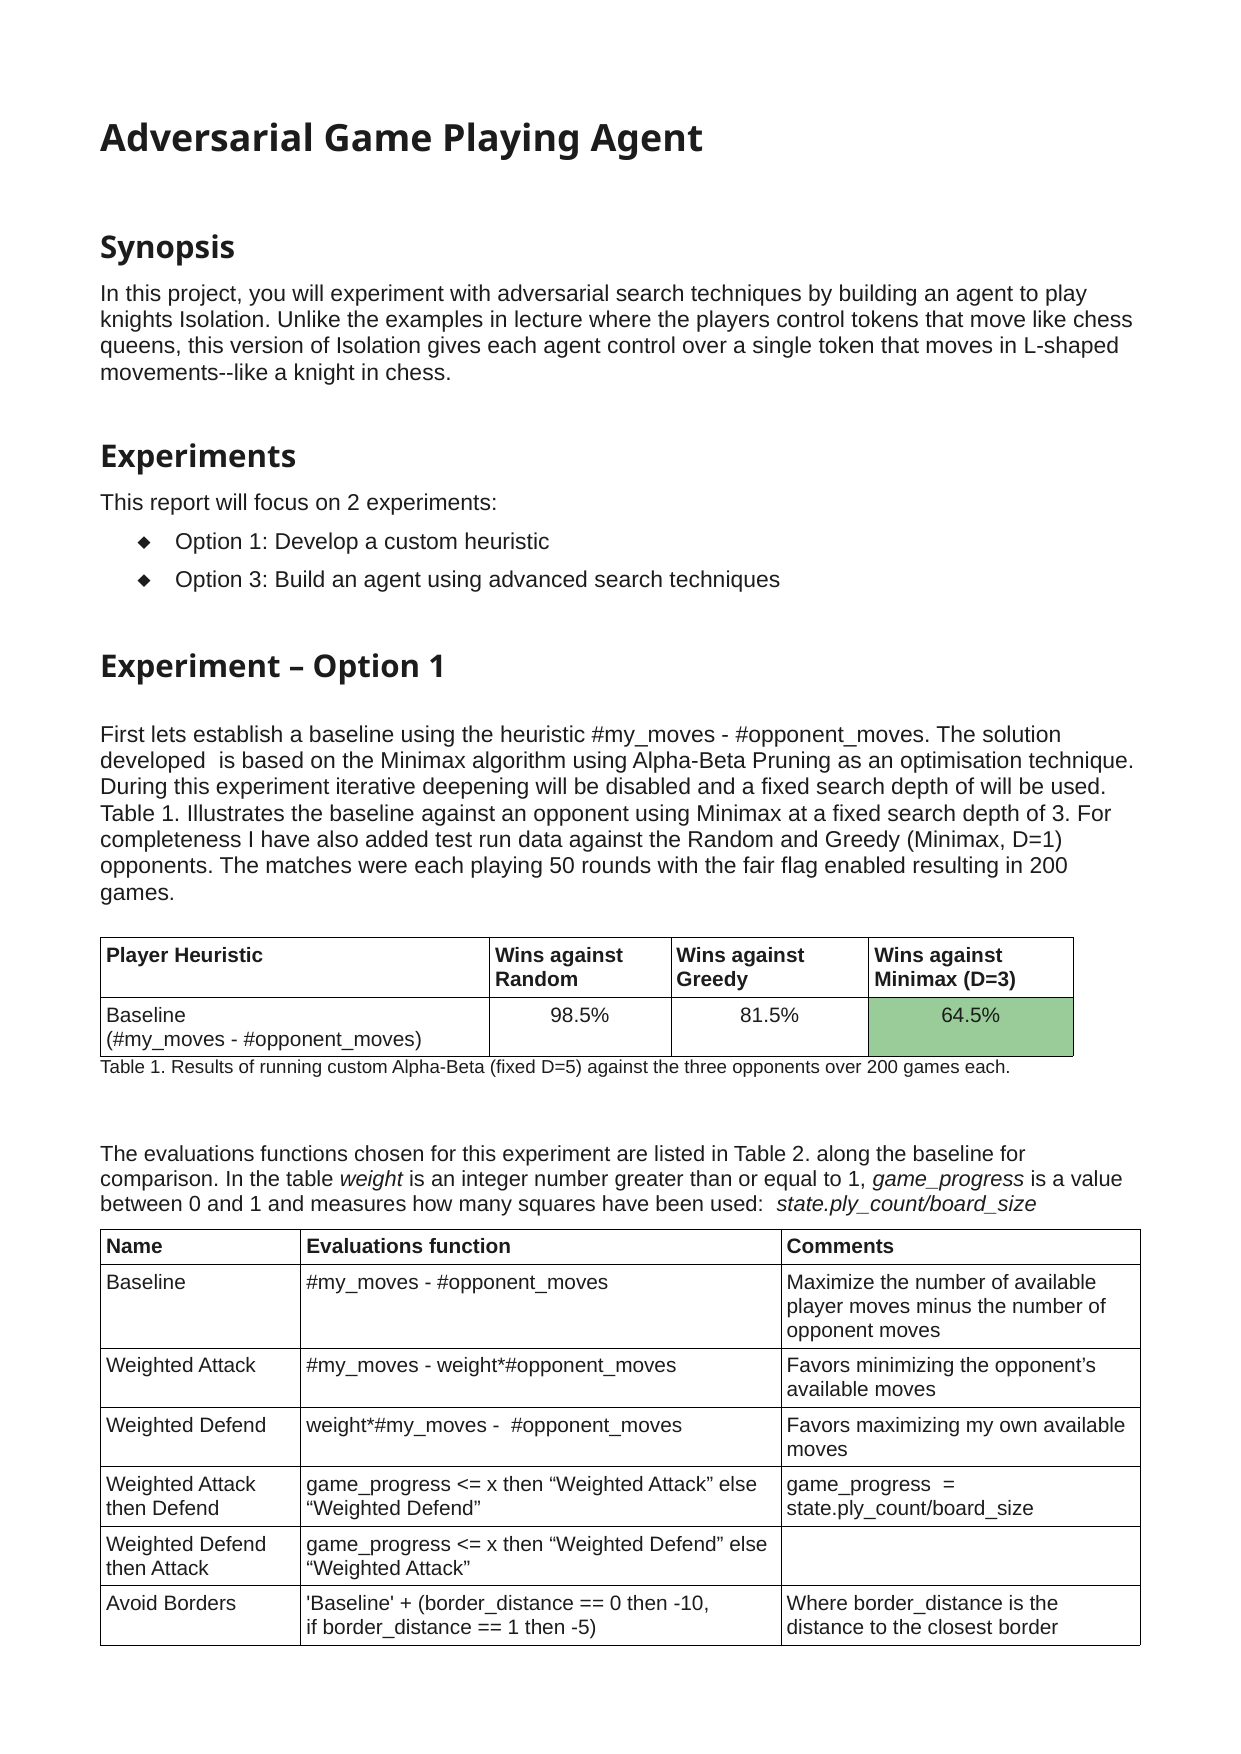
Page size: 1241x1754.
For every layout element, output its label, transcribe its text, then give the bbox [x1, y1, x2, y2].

table_header Wins against Minimax (D=3) [869, 938, 1073, 997]
table_cell #my_moves - #opponent_moves [301, 1265, 781, 1347]
list Option 3: Build an agent using advanced search techniques [137, 566, 1139, 593]
table_cell Favors minimizing the opponent’s available moves [782, 1349, 1140, 1407]
table_header Comments [782, 1230, 1140, 1264]
subtitle Synopsis [100, 225, 1139, 267]
table_cell Favors maximizing my own available moves [782, 1408, 1140, 1466]
table_header Wins against Random [490, 938, 671, 997]
table_cell 'Baseline' + (border_distance == 0 then -10, if border_distance == 1 then -5) [301, 1586, 781, 1645]
table_cell Weighted Defend [101, 1408, 300, 1466]
text The evaluations functions chosen for this experiment are listed in Table 2. along the baseline for comparison. In the table weight is an integer number greater than or equal to 1, game_progress is a value between 0 and 1 and measures how many squares have been used: state.ply_count/board_size [100, 1140, 1139, 1216]
table_header Player Heuristic [101, 938, 489, 997]
table_cell 81.5% [672, 998, 868, 1056]
table_header Evaluations function [301, 1230, 781, 1264]
text In this project, you will experiment with adversarial search techniques by building an agent to play knights Isolation. Unlike the examples in lecture where the players control tokens that move like chess queens, this version of Isolation gives each agent control over a single token that moves in L-shaped movements--like a knight in chess. [100, 280, 1139, 385]
text First lets establish a baseline using the heuristic #my_moves - #opponent_moves. The solution developed is based on the Minimax algorithm using Alpha-Beta Pruning as an optimisation technique. During this experiment iterative deepening will be disabled and a fixed search depth of will be used. Table 1. Illustrates the baseline against an opponent using Minimax at a fixed search depth of 3. For completeness I have also added test run data against the Random and Greedy (Minimax, D=1) opponents. The matches were each playing 50 rounds with the fair flag enabled resulting in 200 games. [100, 721, 1139, 905]
subtitle Experiments [100, 434, 1139, 476]
table_cell Baseline (#my_moves - #opponent_moves) [101, 998, 489, 1056]
table_cell Where border_distance is the distance to the closest border [782, 1586, 1140, 1645]
table_cell Weighted Attack [101, 1349, 300, 1407]
table_cell weight*#my_moves - #opponent_moves [301, 1408, 781, 1466]
table_header Wins against Greedy [672, 938, 868, 997]
list Option 1: Develop a custom heuristic [137, 528, 1139, 554]
table_cell Maximize the number of available player moves minus the number of opponent moves [782, 1265, 1140, 1347]
table_cell 98.5% [490, 998, 671, 1056]
table_cell Weighted Attack then Defend [101, 1467, 300, 1526]
text Experiment – Option 1 [100, 644, 1139, 687]
table_header Name [101, 1230, 300, 1264]
table_cell Avoid Borders [101, 1586, 300, 1645]
table_cell [782, 1527, 1140, 1585]
table_cell game_progress = state.ply_count/board_size [782, 1467, 1140, 1526]
table_cell game_progress <= x then “Weighted Attack” else “Weighted Defend” [301, 1467, 781, 1526]
subtitle Adversarial Game Playing Agent [100, 111, 1153, 187]
table_cell game_progress <= x then “Weighted Defend” else “Weighted Attack” [301, 1527, 781, 1585]
table_cell 64.5% [869, 998, 1073, 1056]
text This report will focus on 2 experiments: [100, 489, 1139, 515]
table_cell Weighted Defend then Attack [101, 1527, 300, 1585]
text Table 1. Results of running custom Alpha-Beta (fixed D=5) against the three opponents over 200 games each. [100, 1056, 1139, 1078]
table_cell Baseline [101, 1265, 300, 1347]
table_cell #my_moves - weight*#opponent_moves [301, 1349, 781, 1407]
